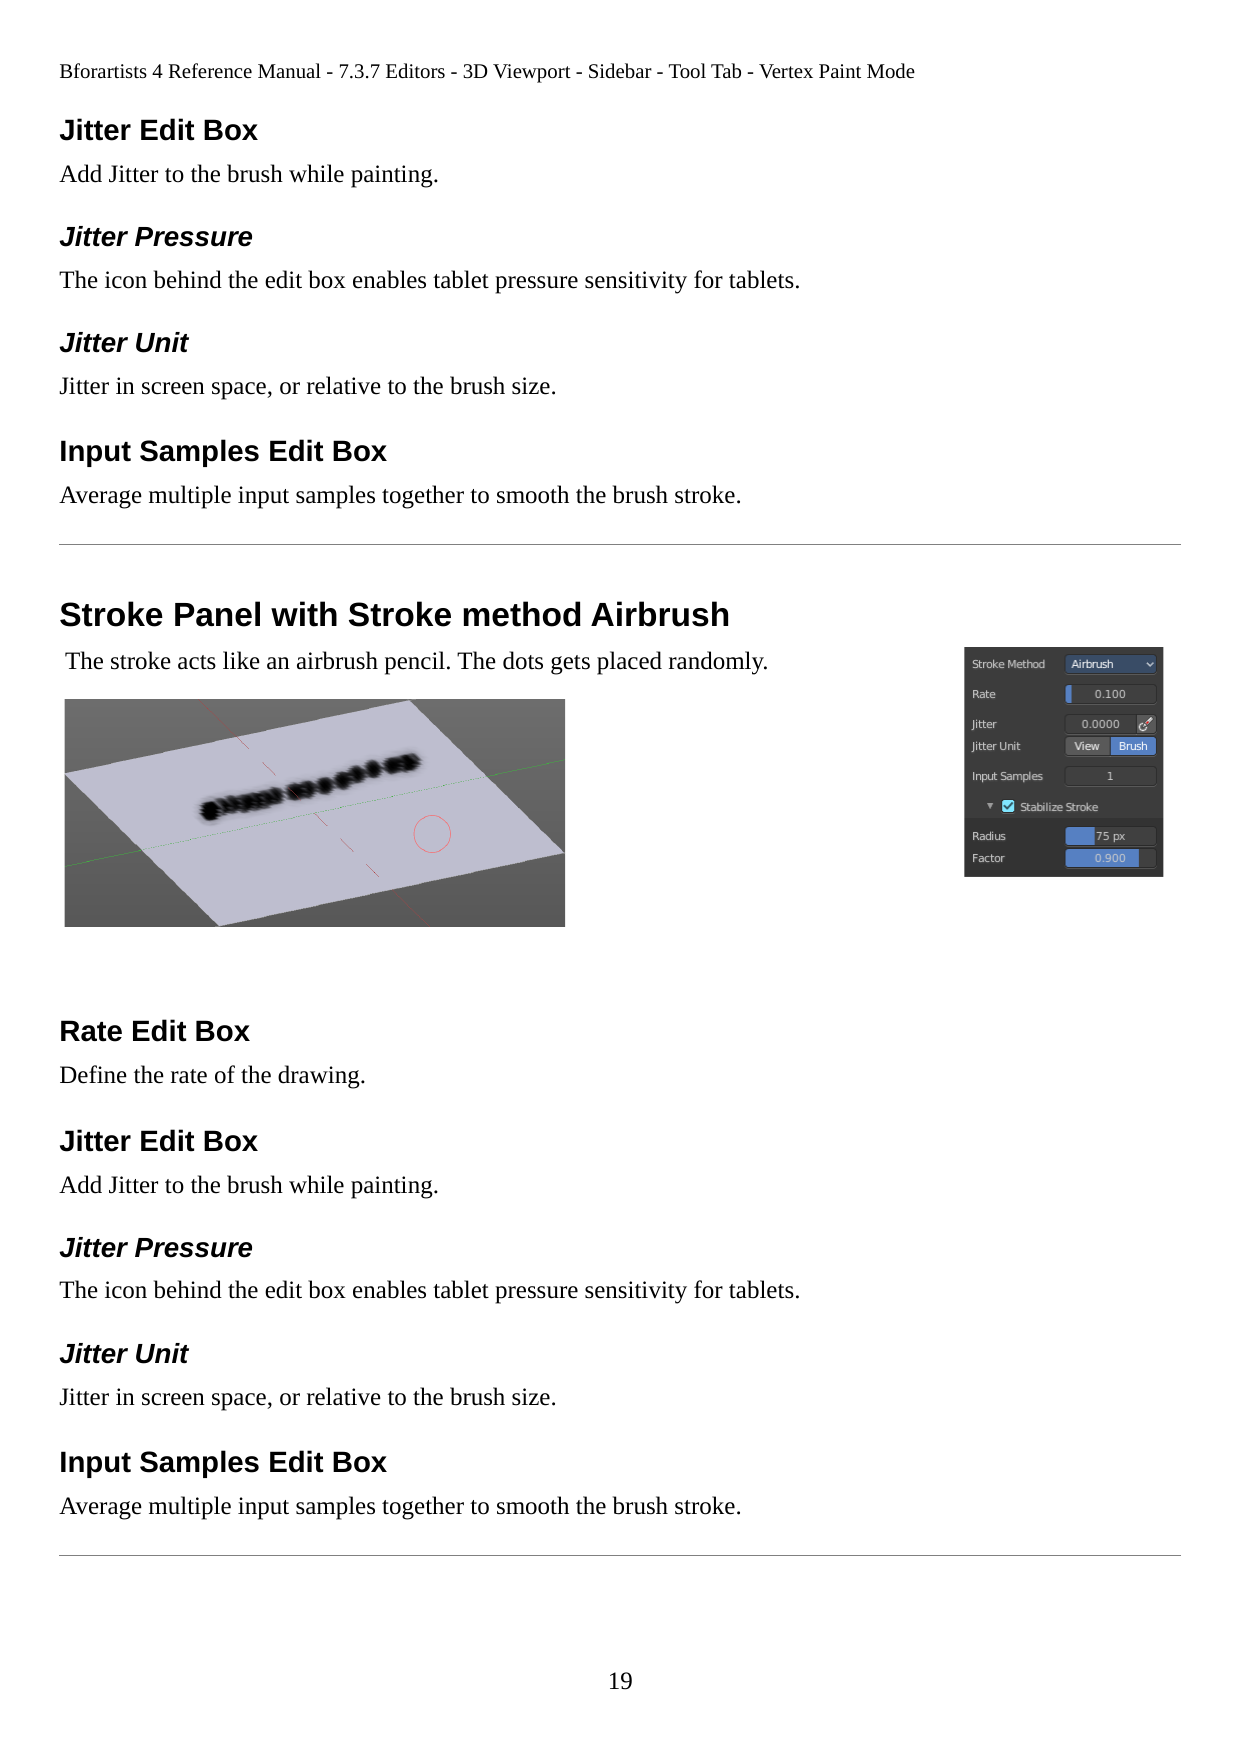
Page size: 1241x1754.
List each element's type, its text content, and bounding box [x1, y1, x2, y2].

text The stroke acts like an airbrush pencil. The dots gets placed randomly. [59, 646, 1181, 674]
subtitle Rate Edit Box [59, 1013, 1181, 1047]
text The icon behind the edit box enables tablet pressure sensitivity for tablets. [59, 1276, 1181, 1304]
picture [64, 699, 566, 927]
picture [964, 647, 1164, 877]
text Average multiple input samples together to smooth the brush stroke. [59, 481, 1181, 509]
subtitle Stroke Panel with Stroke method Airbrush [59, 595, 1181, 633]
text Define the rate of the drawing. [59, 1060, 1181, 1088]
subtitle Jitter Pressure [59, 1231, 1181, 1263]
text Add Jitter to the brush while painting. [59, 159, 1181, 188]
subtitle Jitter Unit [59, 326, 1181, 358]
subtitle Jitter Edit Box [59, 113, 1181, 146]
text The icon behind the edit box enables tablet pressure sensitivity for tablets. [59, 265, 1181, 293]
subtitle Input Samples Edit Box [59, 1445, 1181, 1479]
subtitle Input Samples Edit Box [59, 434, 1181, 468]
subtitle Jitter Edit Box [59, 1123, 1181, 1157]
text Jitter in screen space, or relative to the brush size. [59, 1382, 1181, 1410]
text Add Jitter to the brush while painting. [59, 1170, 1181, 1198]
text Jitter in screen space, or relative to the brush size. [59, 371, 1181, 399]
subtitle Jitter Unit [59, 1337, 1181, 1369]
subtitle Jitter Pressure [59, 220, 1181, 252]
text Average multiple input samples together to smooth the brush stroke. [59, 1491, 1181, 1520]
